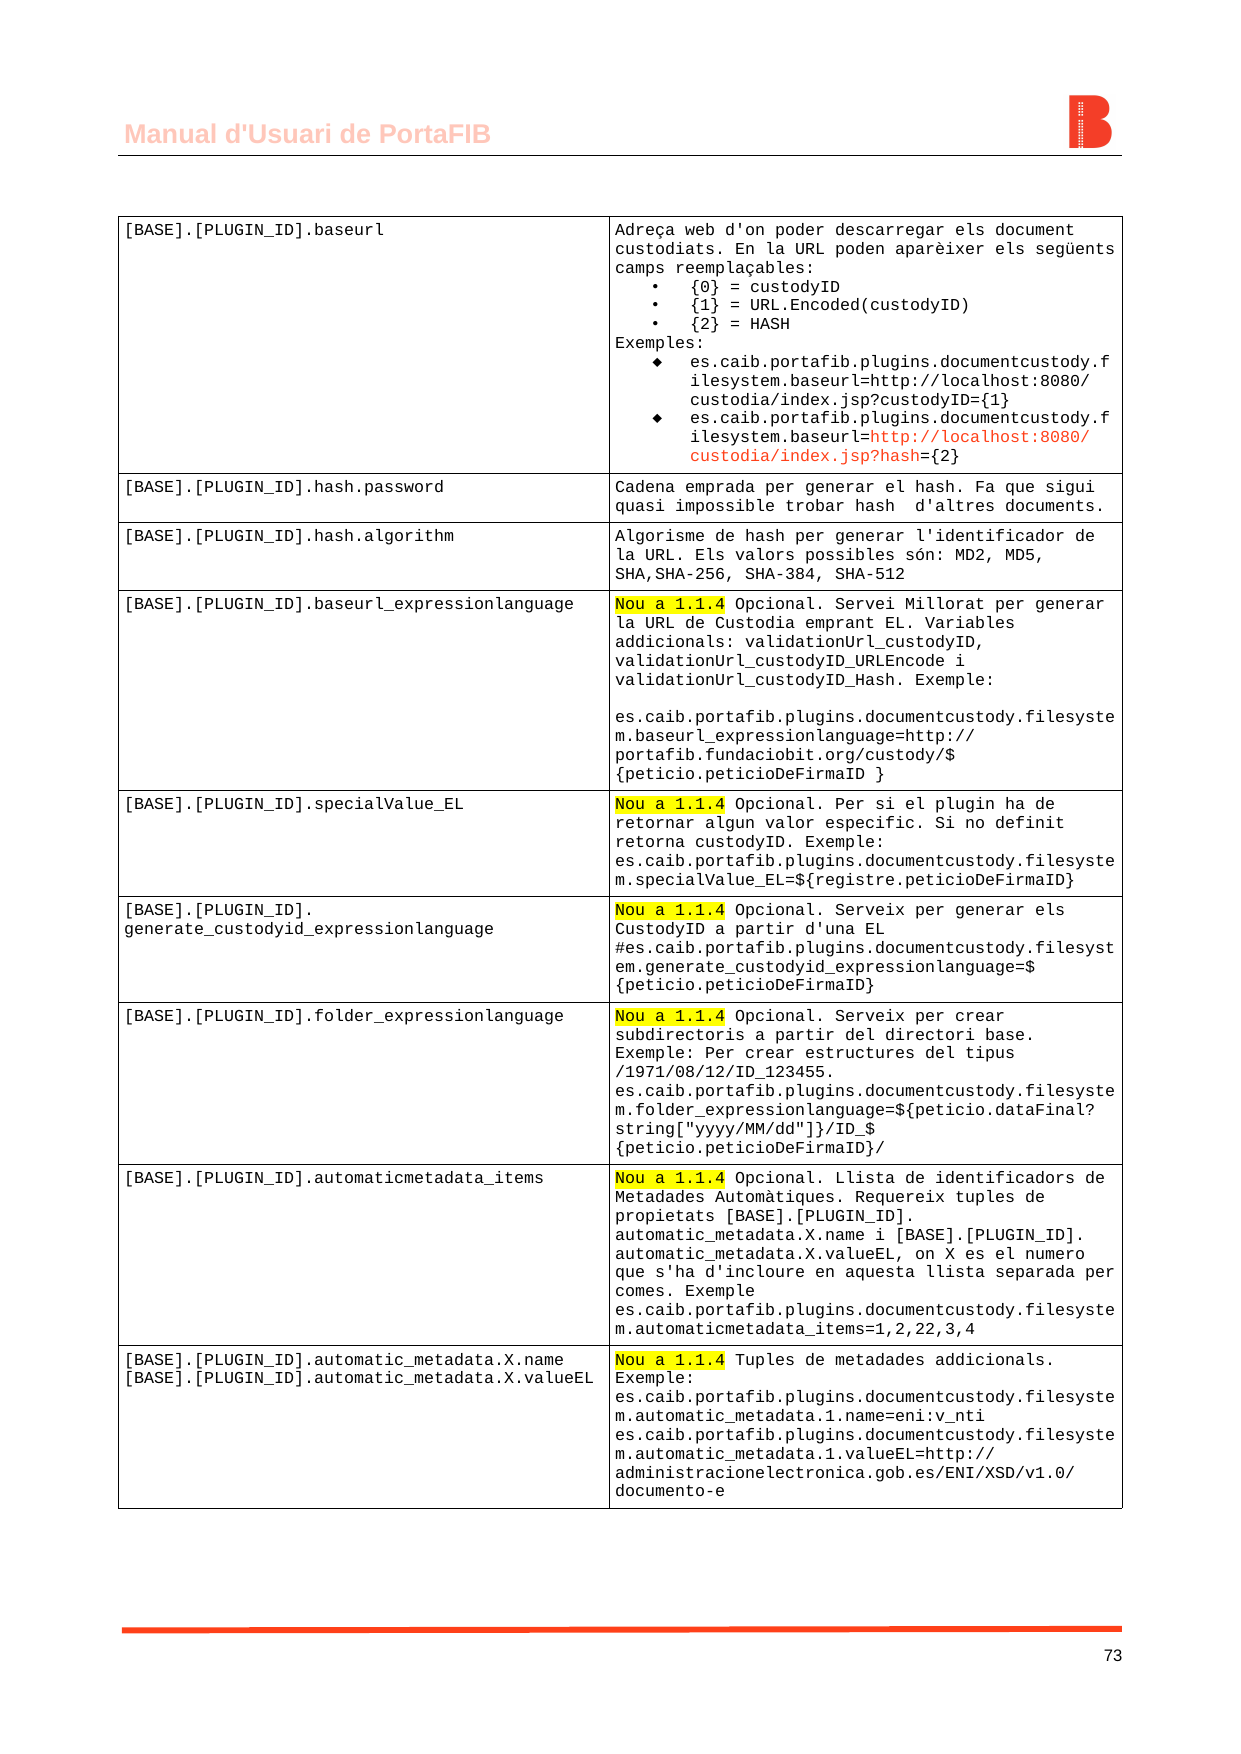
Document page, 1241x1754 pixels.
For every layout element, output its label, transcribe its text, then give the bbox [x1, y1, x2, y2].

picture [1063, 94, 1117, 150]
table_cell [BASE].[PLUGIN_ID]. generate_custodyid_expressionlanguage [119, 897, 609, 1002]
table_cell [BASE].[PLUGIN_ID].baseurl [119, 217, 609, 472]
table_cell Nou a 1.1.4 Opcional. Llista de identificadors de Metadades Automàtiques. Requereix tuples de propietats [BASE].[PLUGIN_ID]. automatic_metadata.X.name i [BASE].[PLUGIN_ID]. automatic_metadata.X.valueEL, on X es el numero que s'ha d'incloure en aquesta llista separada per comes. Exemple es.caib.portafib.plugins.documentcustody.filesystem.automaticmetadata_items=1,2,22,3,4 [610, 1165, 1122, 1345]
table_cell [BASE].[PLUGIN_ID].folder_expressionlanguage [119, 1003, 609, 1164]
table_cell [BASE].[PLUGIN_ID].specialValue_EL [119, 791, 609, 896]
table_cell [BASE].[PLUGIN_ID].automaticmetadata_items [119, 1165, 609, 1345]
table_cell Adreça web d'on poder descarregar els document custodiats. En la URL poden aparèixer els següents camps reemplaçables: {0} = custodyID {1} = URL.Encoded(custodyID) {2} = HASH Exemples: es.caib.portafib.plugins.documentcustody.filesystem.baseurl=http://localhost:8080/custodia/index.jsp?custodyID={1} es.caib.portafib.plugins.documentcustody.filesystem.baseurl=http://localhost:8080/custodia/index.jsp?hash={2} [610, 217, 1122, 472]
table_cell Algorisme de hash per generar l'identificador de la URL. Els valors possibles són: MD2, MD5, SHA,SHA-256, SHA-384, SHA-512 [610, 523, 1122, 590]
table_cell Cadena emprada per generar el hash. Fa que sigui quasi impossible trobar hash d'altres documents. [610, 474, 1122, 522]
table_cell Nou a 1.1.4 Opcional. Servei Millorat per generar la URL de Custodia emprant EL. Variables addicionals: validationUrl_custodyID, validationUrl_custodyID_URLEncode i validationUrl_custodyID_Hash. Exemple: es.caib.portafib.plugins.documentcustody.filesystem.baseurl_expressionlanguage=http://portafib.fundaciobit.org/custody/${peticio.peticioDeFirmaID } [610, 591, 1122, 790]
table_cell Nou a 1.1.4 Opcional. Per si el plugin ha de retornar algun valor especific. Si no definit retorna custodyID. Exemple: es.caib.portafib.plugins.documentcustody.filesystem.specialValue_EL=${registre.peticioDeFirmaID} [610, 791, 1122, 896]
table_cell [BASE].[PLUGIN_ID].automatic_metadata.X.name [BASE].[PLUGIN_ID].automatic_metadata.X.valueEL [119, 1346, 609, 1508]
table_cell [BASE].[PLUGIN_ID].hash.algorithm [119, 523, 609, 590]
table_cell [BASE].[PLUGIN_ID].baseurl_expressionlanguage [119, 591, 609, 790]
table_cell [BASE].[PLUGIN_ID].hash.password [119, 474, 609, 522]
table_cell Nou a 1.1.4 Opcional. Serveix per crear subdirectoris a partir del directori base. Exemple: Per crear estructures del tipus /1971/08/12/ID_123455. es.caib.portafib.plugins.documentcustody.filesystem.folder_expressionlanguage=${peticio.dataFinal?string["yyyy/MM/dd"]}/ID_${peticio.peticioDeFirmaID}/ [610, 1003, 1122, 1164]
table_cell Nou a 1.1.4 Opcional. Serveix per generar els CustodyID a partir d'una EL #es.caib.portafib.plugins.documentcustody.filesystem.generate_custodyid_expressionlanguage=${peticio.peticioDeFirmaID} [610, 897, 1122, 1002]
table_cell Nou a 1.1.4 Tuples de metadades addicionals. Exemple: es.caib.portafib.plugins.documentcustody.filesystem.automatic_metadata.1.name=eni:v_nti es.caib.portafib.plugins.documentcustody.filesystem.automatic_metadata.1.valueEL=http://administracionelectronica.gob.es/ENI/XSD/v1.0/documento-e [610, 1346, 1122, 1508]
